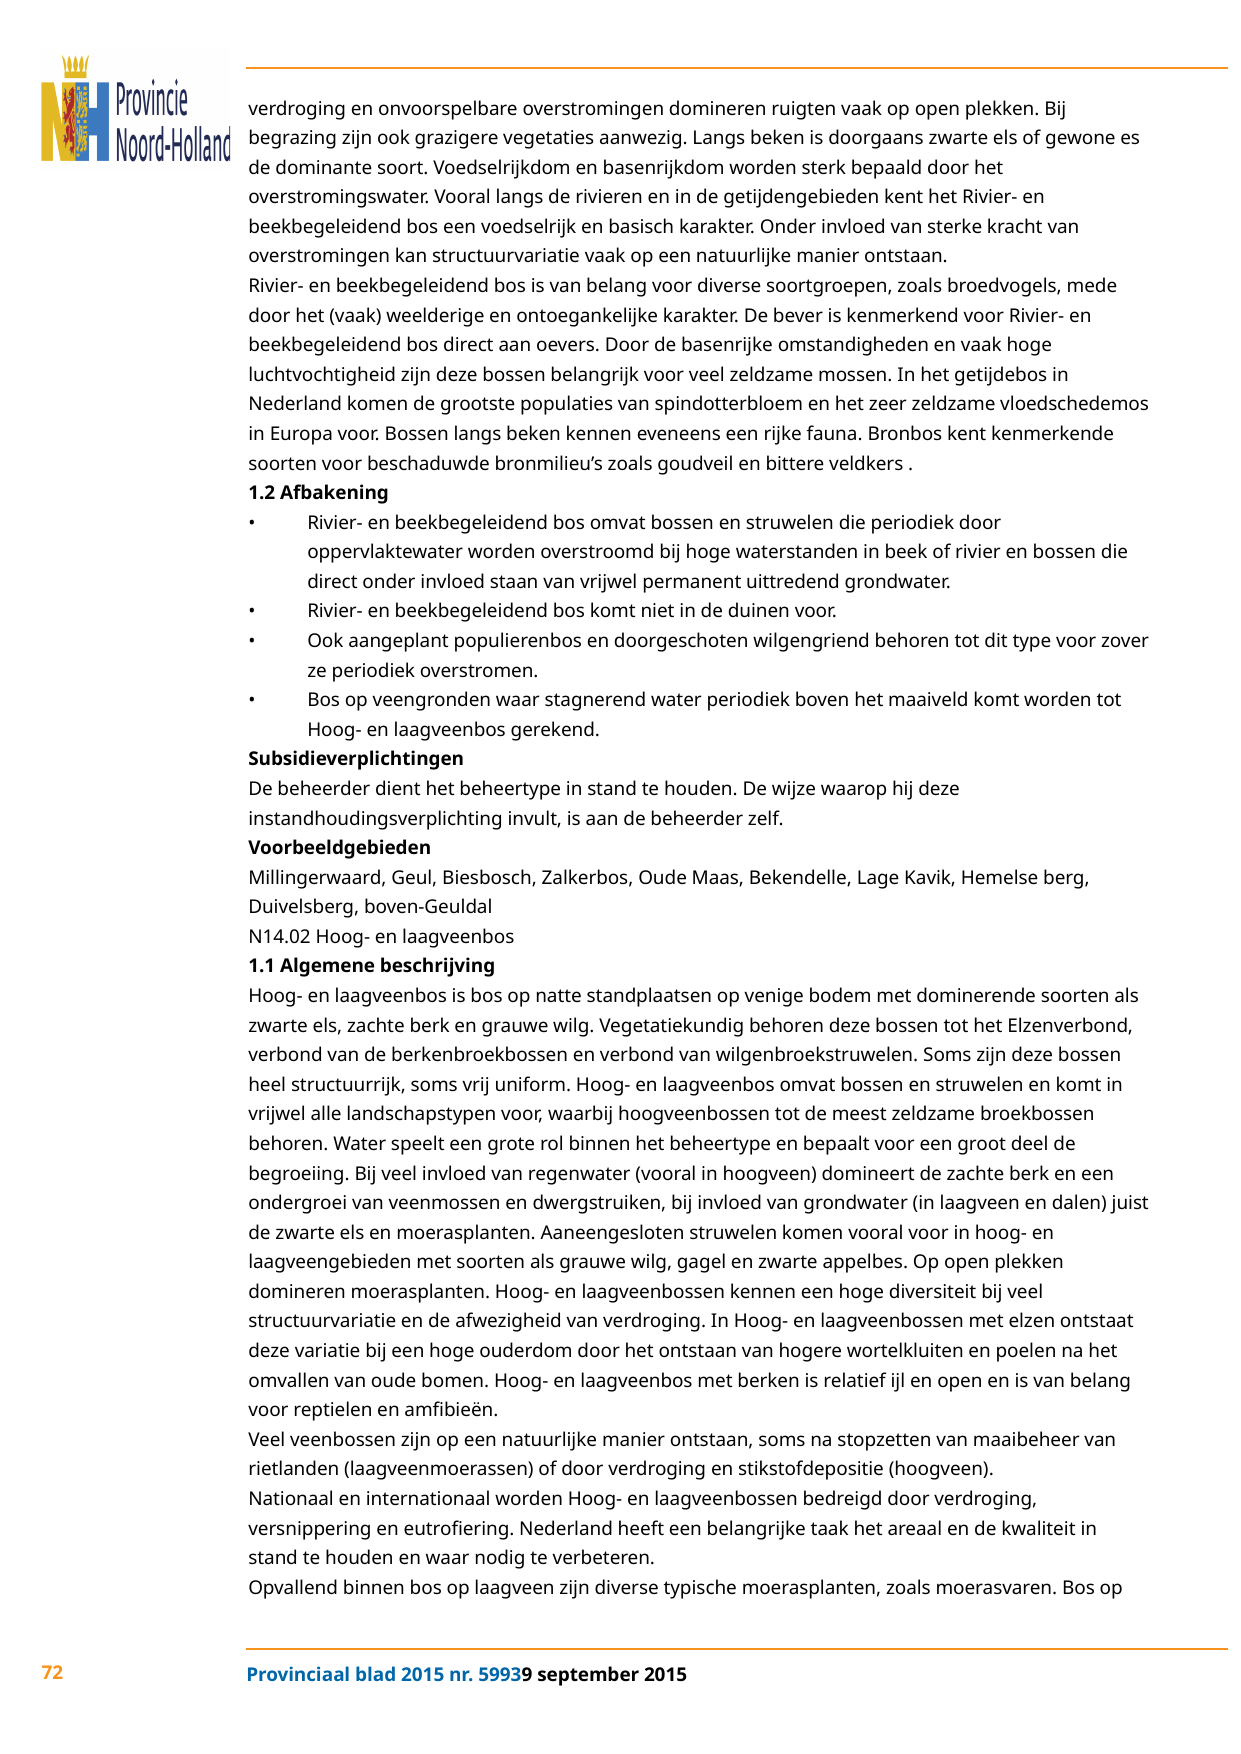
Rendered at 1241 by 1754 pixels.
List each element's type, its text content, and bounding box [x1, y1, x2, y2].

text Millingerwaard, Geul, Biesbosch, Zalkerbos, Oude Maas, Bekendelle, Lage Kavik, Hemelse berg, Duivelsberg, boven-Geuldal [248, 864, 1152, 919]
text Subsidieverplichtingen [248, 746, 1152, 771]
list Bos op veengronden waar stagnerend water periodiek boven het maaiveld komt worden tot Hoog- en laagveenbos gerekend. [248, 686, 1152, 742]
text 1.1 Algemene beschrijving [248, 953, 1152, 978]
text Voorbeeldgebieden [248, 834, 1152, 860]
text Rivier- en beekbegeleidend bos is van belang voor diverse soortgroepen, zoals broedvogels, mede door het (vaak) weelderige en ontoegankelijke karakter. De bever is kenmerkend voor Rivier- en beekbegeleidend bos direct aan oevers. Door de basenrijke omstandigheden en vaak hoge luchtvochtigheid zijn deze bossen belangrijk voor veel zeldzame mossen. In het getijdebos in Nederland komen de grootste populaties van spindotterbloem en het zeer zeldzame vloedschedemos in Europa voor. Bossen langs beken kennen eveneens een rijke fauna. Bronbos kent kenmerkende soorten voor beschaduwde bronmilieu’s zoals goudveil en bittere veldkers . [248, 272, 1152, 476]
text 1.2 Afbakening [248, 479, 1152, 505]
text De beheerder dient het beheertype in stand te houden. De wijze waarop hij deze instandhoudingsverplichting invult, is aan de beheerder zelf. [248, 775, 1152, 831]
text Opvallend binnen bos op laagveen zijn diverse typische moerasplanten, zoals moerasvaren. Bos op [248, 1574, 1152, 1600]
list Ook aangeplant populierenbos en doorgeschoten wilgengriend behoren tot dit type voor zover ze periodiek overstromen. [248, 627, 1152, 683]
list Rivier- en beekbegeleidend bos komt niet in de duinen voor. [248, 598, 1152, 623]
text verdroging en onvoorspelbare overstromingen domineren ruigten vaak op open plekken. Bij begrazing zijn ook grazigere vegetaties aanwezig. Langs beken is doorgaans zwarte els of gewone es de dominante soort. Voedselrijkdom en basenrijkdom worden sterk bepaald door het overstromingswater. Vooral langs de rivieren en in de getijdengebieden kent het Rivier- en beekbegeleidend bos een voedselrijk en basisch karakter. Onder invloed van sterke kracht van overstromingen kan structuurvariatie vaak op een natuurlijke manier ontstaan. [248, 95, 1152, 268]
list Rivier- en beekbegeleidend bos omvat bossen en struwelen die periodiek door oppervlaktewater worden overstroomd bij hoge waterstanden in beek of rivier en bossen die direct onder invloed staan van vrijwel permanent uittredend grondwater. [248, 509, 1152, 594]
picture [41, 47, 231, 172]
text Hoog- en laagveenbos is bos op natte standplaatsen op venige bodem met dominerende soorten als zwarte els, zachte berk en grauwe wilg. Vegetatiekundig behoren deze bossen tot het Elzenverbond, verbond van de berkenbroekbossen en verbond van wilgenbroekstruwelen. Soms zijn deze bossen heel structuurrijk, soms vrij uniform. Hoog- en laagveenbos omvat bossen en struwelen en komt in vrijwel alle landschapstypen voor, waarbij hoogveenbossen tot de meest zeldzame broekbossen behoren. Water speelt een grote rol binnen het beheertype en bepaalt voor een groot deel de begroeiing. Bij veel invloed van regenwater (vooral in hoogveen) domineert de zachte berk en een ondergroei van veenmossen en dwergstruiken, bij invloed van grondwater (in laagveen en dalen) juist de zwarte els en moerasplanten. Aaneengesloten struwelen komen vooral voor in hoog- en laagveengebieden met soorten als grauwe wilg, gagel en zwarte appelbes. Op open plekken domineren moerasplanten. Hoog- en laagveenbossen kennen een hoge diversiteit bij veel structuurvariatie en de afwezigheid van verdroging. In Hoog- en laagveenbossen met elzen ontstaat deze variatie bij een hoge ouderdom door het ontstaan van hogere wortelkluiten en poelen na het omvallen van oude bomen. Hoog- en laagveenbos met berken is relatief ijl en open en is van belang voor reptielen en amfibieën. [248, 982, 1152, 1422]
text N14.02 Hoog- en laagveenbos [248, 923, 1152, 949]
text Nationaal en internationaal worden Hoog- en laagveenbossen bedreigd door verdroging, versnippering en eutrofiering. Nederland heeft een belangrijke taak het areaal en de kwaliteit in stand te houden en waar nodig te verbeteren. [248, 1485, 1152, 1570]
text Veel veenbossen zijn op een natuurlijke manier ontstaan, soms na stopzetten van maaibeheer van rietlanden (laagveenmoerassen) of door verdroging en stikstofdepositie (hoogveen). [248, 1426, 1152, 1481]
